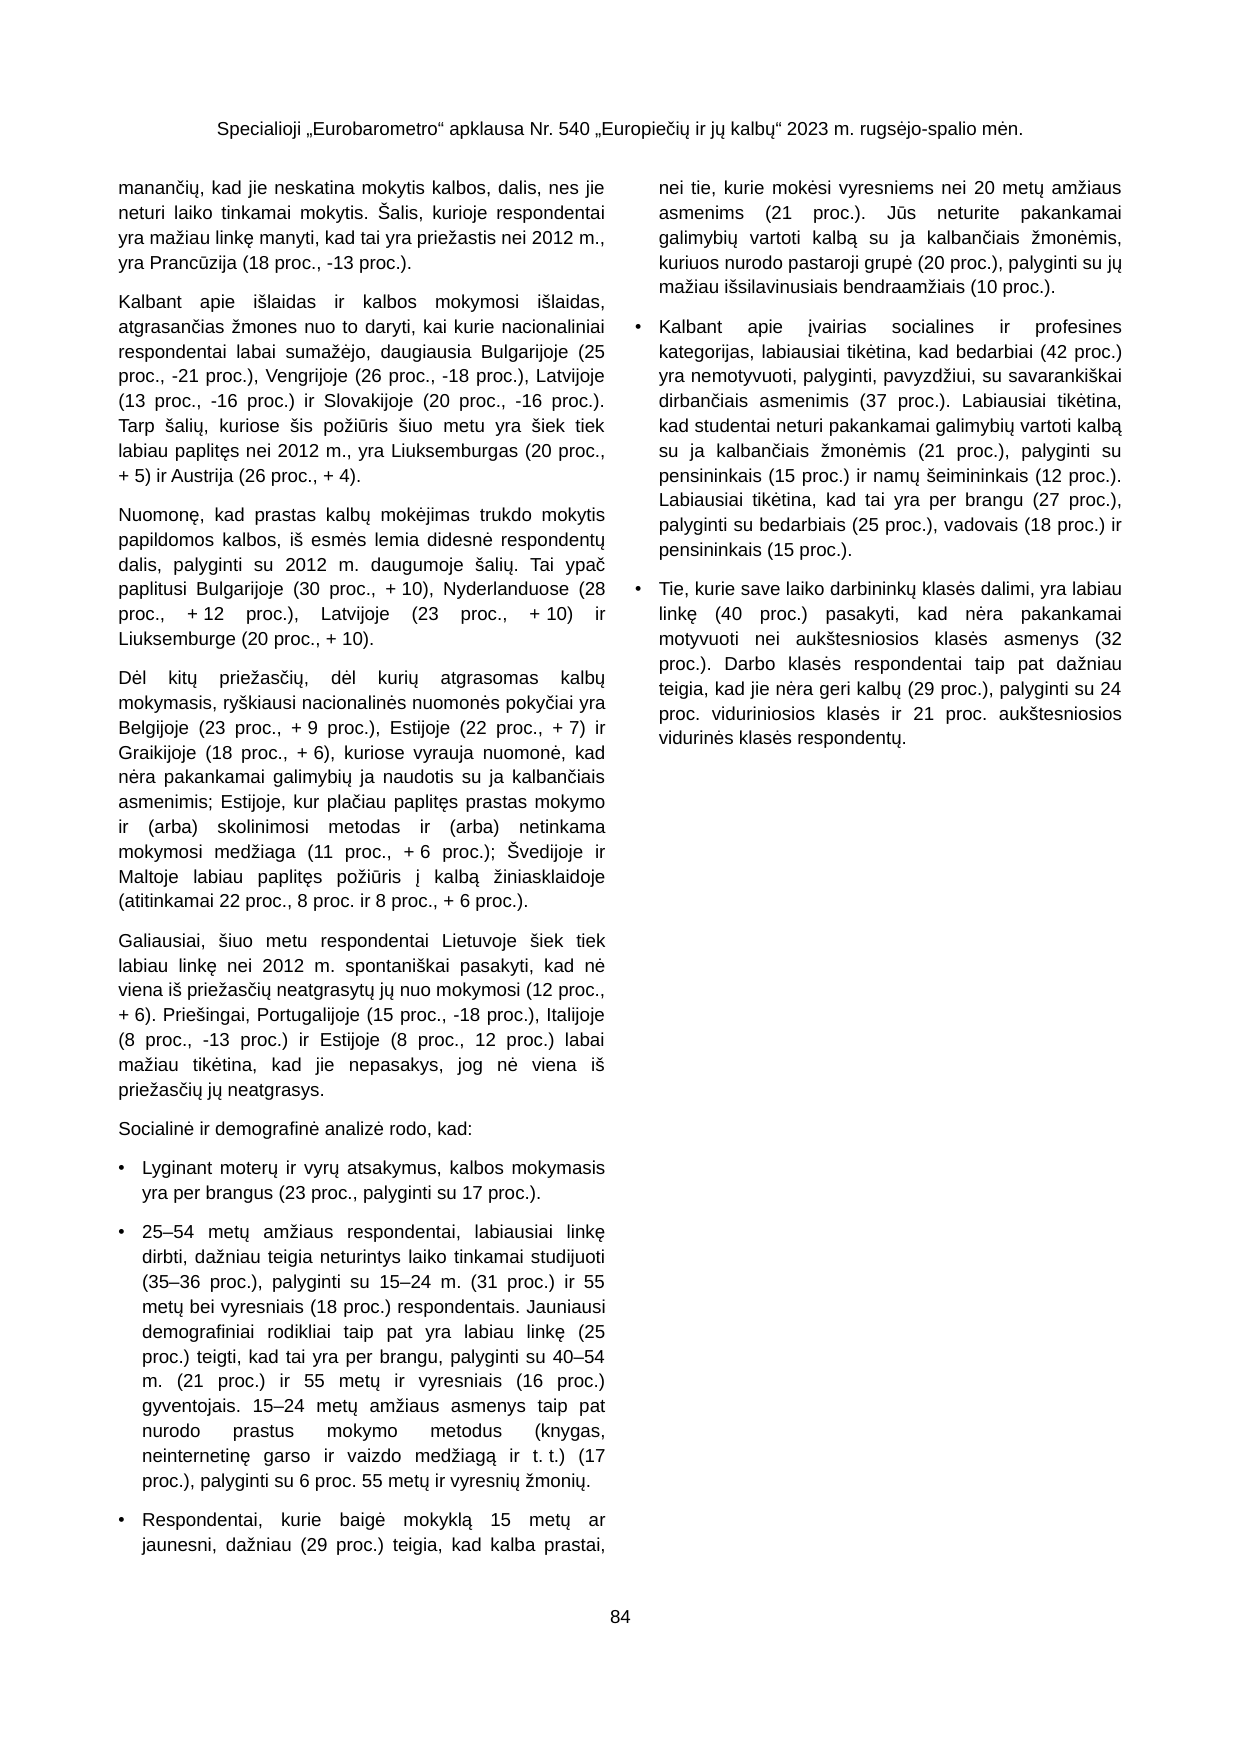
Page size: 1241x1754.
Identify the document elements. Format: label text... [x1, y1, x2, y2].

text Kalbant apie išlaidas ir kalbos mokymosi išlaidas, atgrasančias žmones nuo to daryti, kai kurie nacionaliniai respondentai labai sumažėjo, daugiausia Bulgarijoje (25 proc., -21 proc.), Vengrijoje (26 proc., -18 proc.), Latvijoje (13 proc., -16 proc.) ir Slovakijoje (20 proc., -16 proc.). Tarp šalių, kuriose šis požiūris šiuo metu yra šiek tiek labiau paplitęs nei 2012 m., yra Liuksemburgas (20 proc., + 5) ir Austrija (26 proc., + 4). [118, 291, 605, 486]
text Nuomonę, kad prastas kalbų mokėjimas trukdo mokytis papildomos kalbos, iš esmės lemia didesnė respondentų dalis, palyginti su 2012 m. daugumoje šalių. Tai ypač paplitusi Bulgarijoje (30 proc., + 10), Nyderlanduose (28 proc., + 12 proc.), Latvijoje (23 proc., + 10) ir Liuksemburge (20 proc., + 10). [118, 504, 605, 649]
list Lyginant moterų ir vyrų atsakymus, kalbos mokymasis yra per brangus (23 proc., palyginti su 17 proc.). [118, 1157, 605, 1203]
list Respondentai, kurie baigė mokyklą 15 metų ar jaunesni, dažniau (29 proc.) teigia, kad kalba prastai, [118, 1509, 605, 1555]
list nei tie, kurie mokėsi vyresniems nei 20 metų amžiaus asmenims (21 proc.). Jūs neturite pakankamai galimybių vartoti kalbą su ja kalbančiais žmonėmis, kuriuos nurodo pastaroji grupė (20 proc.), palyginti su jų mažiau išsilavinusiais bendraamžiais (10 proc.). [635, 177, 1122, 298]
text Galiausiai, šiuo metu respondentai Lietuvoje šiek tiek labiau linkę nei 2012 m. spontaniškai pasakyti, kad nė viena iš priežasčių neatgrasytų jų nuo mokymosi (12 proc., + 6). Priešingai, Portugalijoje (15 proc., -18 proc.), Italijoje (8 proc., -13 proc.) ir Estijoje (8 proc., 12 proc.) labai mažiau tikėtina, kad jie nepasakys, jog nė viena iš priežasčių jų neatgrasys. [118, 929, 605, 1100]
list Tie, kurie save laiko darbininkų klasės dalimi, yra labiau linkę (40 proc.) pasakyti, kad nėra pakankamai motyvuoti nei aukštesniosios klasės asmenys (32 proc.). Darbo klasės respondentai taip pat dažniau teigia, kad jie nėra geri kalbų (29 proc.), palyginti su 24 proc. viduriniosios klasės ir 21 proc. aukštesniosios vidurinės klasės respondentų. [635, 578, 1122, 749]
text Dėl kitų priežasčių, dėl kurių atgrasomas kalbų mokymasis, ryškiausi nacionalinės nuomonės pokyčiai yra Belgijoje (23 proc., + 9 proc.), Estijoje (22 proc., + 7) ir Graikijoje (18 proc., + 6), kuriose vyrauja nuomonė, kad nėra pakankamai galimybių ja naudotis su ja kalbančiais asmenimis; Estijoje, kur plačiau paplitęs prastas mokymo ir (arba) skolinimosi metodas ir (arba) netinkama mokymosi medžiaga (11 proc., + 6 proc.); Švedijoje ir Maltoje labiau paplitęs požiūris į kalbą žiniasklaidoje (atitinkamai 22 proc., 8 proc. ir 8 proc., + 6 proc.). [118, 667, 605, 912]
list 25–54 metų amžiaus respondentai, labiausiai linkę dirbti, dažniau teigia neturintys laiko tinkamai studijuoti (35–36 proc.), palyginti su 15–24 m. (31 proc.) ir 55 metų bei vyresniais (18 proc.) respondentais. Jauniausi demografiniai rodikliai taip pat yra labiau linkę (25 proc.) teigti, kad tai yra per brangu, palyginti su 40–54 m. (21 proc.) ir 55 metų ir vyresniais (16 proc.) gyventojais. 15–24 metų amžiaus asmenys taip pat nurodo prastus mokymo metodus (knygas, neinternetinę garso ir vaizdo medžiagą ir t. t.) (17 proc.), palyginti su 6 proc. 55 metų ir vyresnių žmonių. [118, 1221, 605, 1491]
list Kalbant apie įvairias socialines ir profesines kategorijas, labiausiai tikėtina, kad bedarbiai (42 proc.) yra nemotyvuoti, palyginti, pavyzdžiui, su savarankiškai dirbančiais asmenimis (37 proc.). Labiausiai tikėtina, kad studentai neturi pakankamai galimybių vartoti kalbą su ja kalbančiais žmonėmis (21 proc.), palyginti su pensininkais (15 proc.) ir namų šeimininkais (12 proc.). Labiausiai tikėtina, kad tai yra per brangu (27 proc.), palyginti su bedarbiais (25 proc.), vadovais (18 proc.) ir pensininkais (15 proc.). [635, 316, 1122, 560]
text Socialinė ir demografinė analizė rodo, kad: [118, 1118, 605, 1139]
text manančių, kad jie neskatina mokytis kalbos, dalis, nes jie neturi laiko tinkamai mokytis. Šalis, kurioje respondentai yra mažiau linkę manyti, kad tai yra priežastis nei 2012 m., yra Prancūzija (18 proc., -13 proc.). [118, 177, 605, 273]
